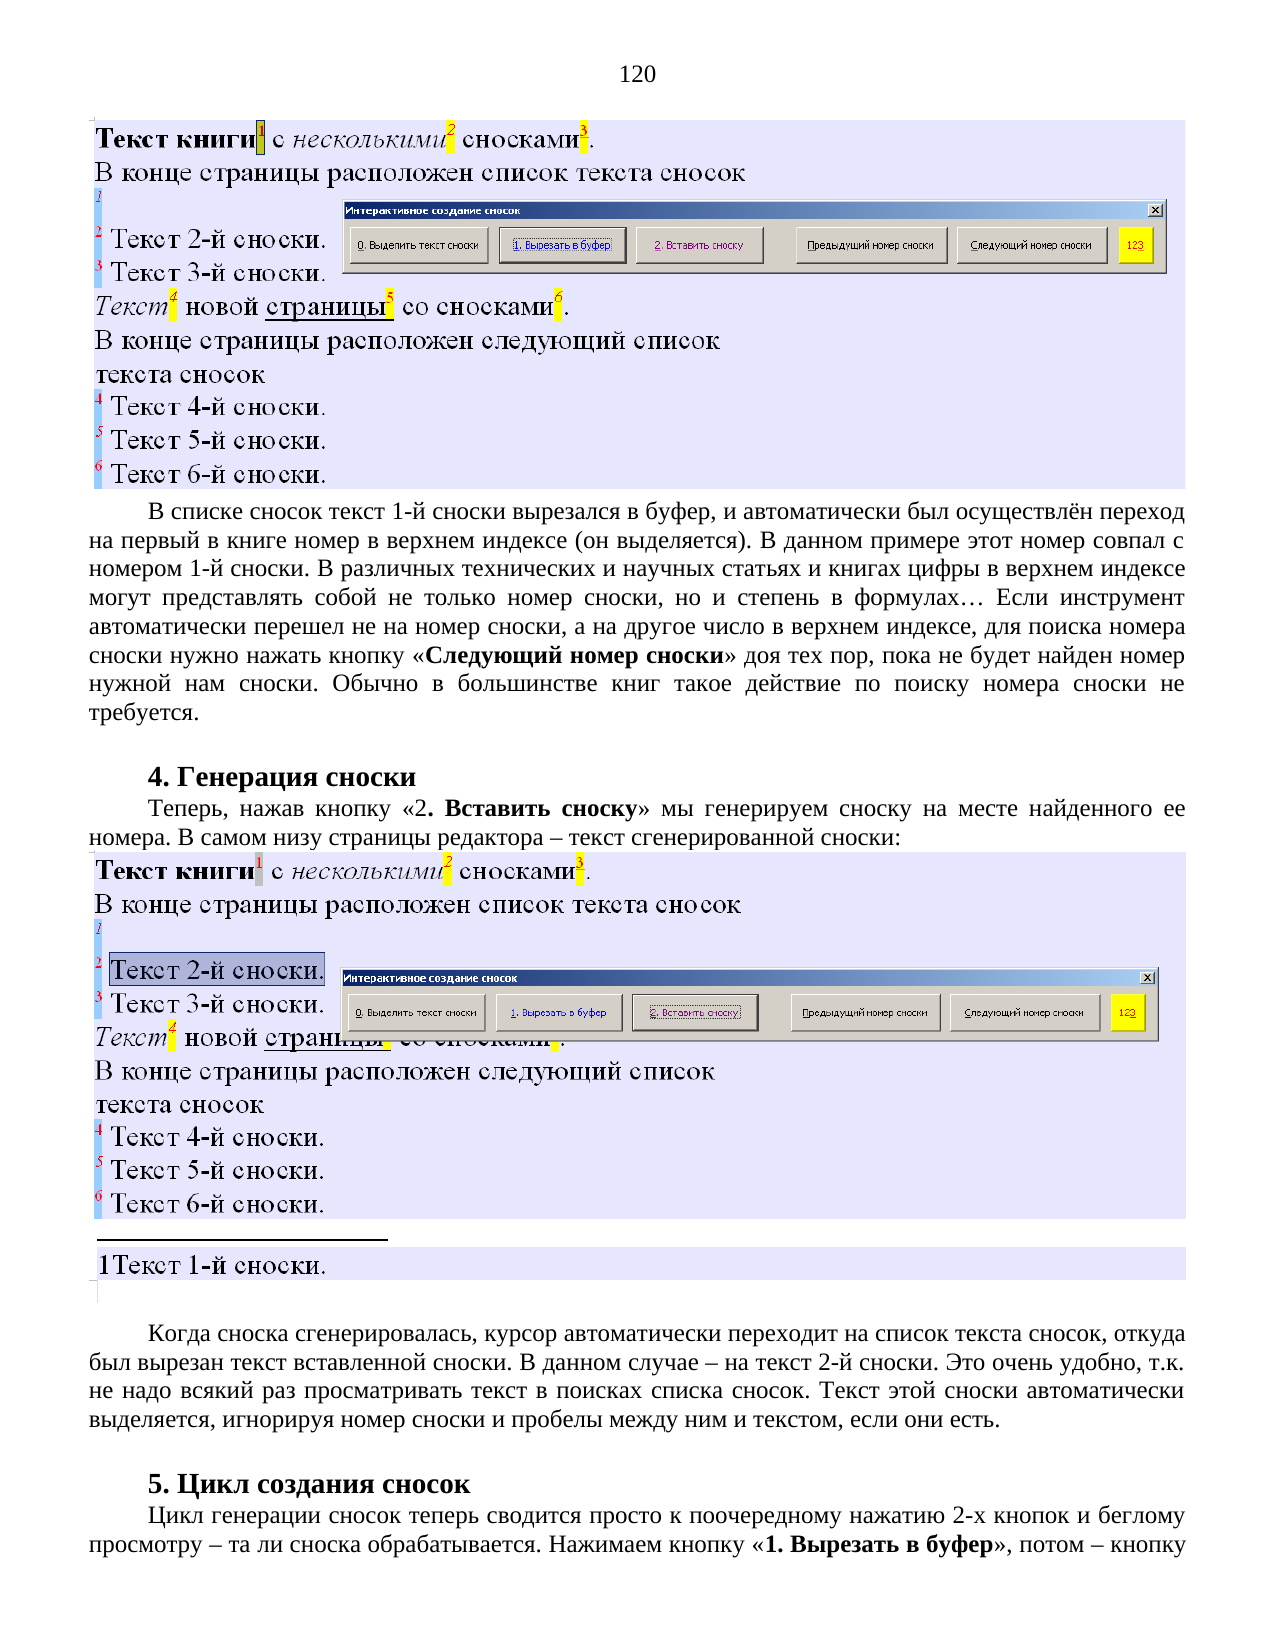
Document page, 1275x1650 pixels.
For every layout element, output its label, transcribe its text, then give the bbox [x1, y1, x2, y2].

text Цикл генерации сносок теперь сводится просто к поочередному нажатию 2-х кнопок и беглому просмотру – та ли сноска обрабатывается. Нажимаем кнопку «1. Вырезать в буфер», потом – кнопку [89, 1500, 1186, 1557]
text 4. Генерация сноски [89, 759, 1186, 793]
text 5. Цикл создания сносок [89, 1466, 1186, 1500]
text Теперь, нажав кнопку «2. Вставить сноску» мы генерируем сноску на месте найденного ее номера. В самом низу страницы редактора – текст сгенерированной сноски: [89, 793, 1186, 850]
text В списке сносок текст 1-й сноски вырезался в буфер, и автоматически был осуществлён переход на первый в книге номер в верхнем индексе (он выделяется). В данном примере этот номер совпал с номером 1-й сноски. В различных технических и научных статьях и книгах цифры в верхнем индексе могут представлять собой не только номер сноски, но и степень в формулах… Если инструмент автоматически перешел не на номер сноски, а на другое число в верхнем индексе, для поиска номера сноски нужно нажать кнопку «Следующий номер сноски» доя тех пор, пока не будет найден номер нужной нам сноски. Обычно в большинстве книг такое действие по поиску номера сноски не требуется. [89, 496, 1186, 726]
picture [88, 117, 1186, 496]
text Когда сноска сгенерировалась, курсор автоматически переходит на список текста сносок, откуда был вырезан текст вставленной сноски. В данном случае – на текст 2-й сноски. Это очень удобно, т.к. не надо всякий раз просматривать текст в поисках списка сносок. Текст этой сноски автоматически выделяется, игнорируя номер сноски и пробелы между ним и текстом, если они есть. [89, 1318, 1186, 1433]
picture [88, 850, 1186, 1318]
